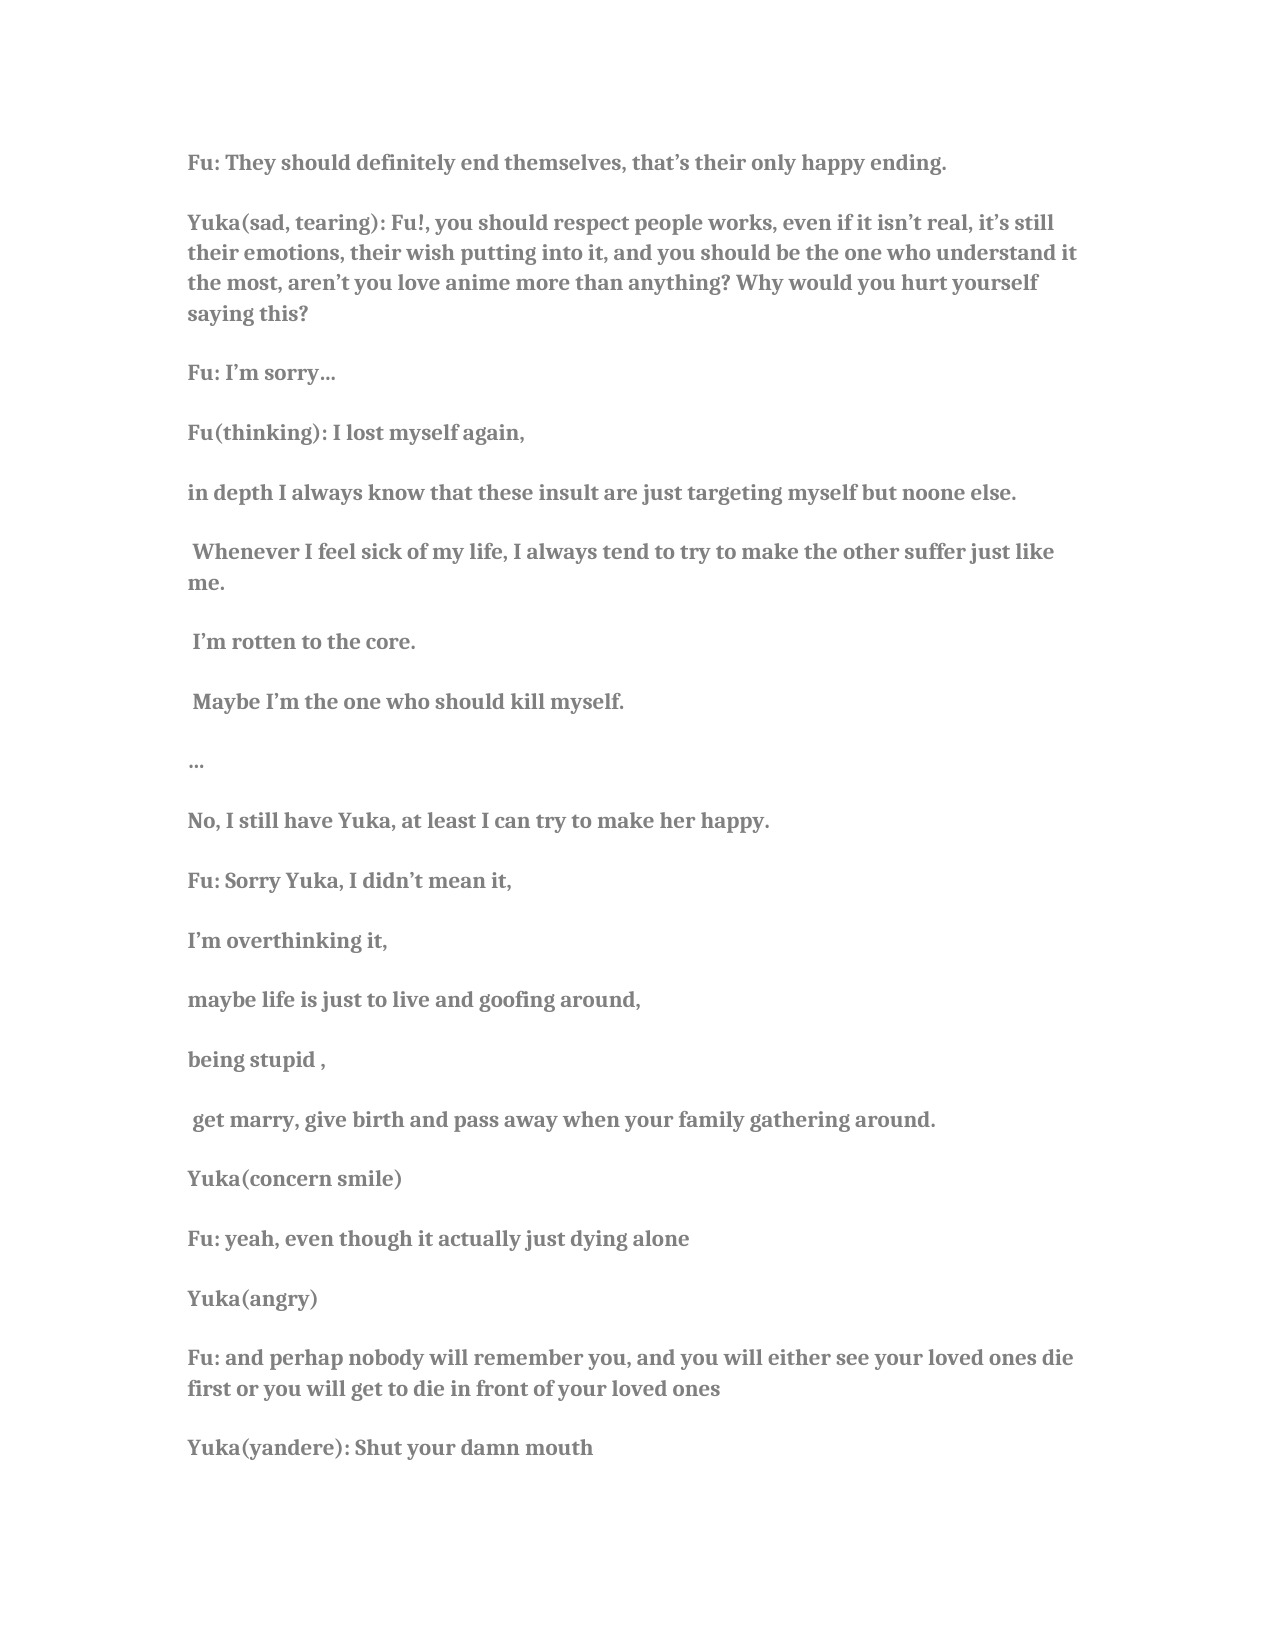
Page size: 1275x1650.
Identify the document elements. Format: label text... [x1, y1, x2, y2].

text Fu: and perhap nobody will remember you, and you will either see your loved ones die first or you will get to die in front of your loved ones [187, 1345, 1087, 1402]
text Fu: yeah, even though it actually just dying alone [187, 1226, 1087, 1252]
text Yuka(angry) [187, 1286, 1087, 1312]
text being stupid , [187, 1047, 1087, 1073]
text in depth I always know that these insult are just targeting myself but noone else. [187, 479, 1087, 506]
text Whenever I feel sick of my life, I always tend to try to make the other suffer just like me. [187, 539, 1087, 596]
text Yuka(sad, tearing): Fu!, you should respect people works, even if it isn’t real, it’s still their emotions, their wish putting into it, and you should be the one who understand it the most, aren’t you love anime more than anything? Why would you hurt yourself saying this? [187, 210, 1087, 327]
text No, I still have Yuka, at least I can try to make her happy. [187, 808, 1087, 834]
text I’m overthinking it, [187, 927, 1087, 954]
text Fu(thinking): I lost myself again, [187, 420, 1087, 446]
text Yuka(yandere): Shut your damn mouth [187, 1435, 1087, 1461]
text get marry, give birth and pass away when your family gathering around. [187, 1106, 1087, 1133]
text Maybe I’m the one who should kill myself. [187, 689, 1087, 715]
text Fu: Sorry Yuka, I didn’t mean it, [187, 868, 1087, 894]
text Fu: They should definitely end themselves, that’s their only happy ending. [187, 150, 1087, 176]
text … [187, 748, 1087, 775]
text Yuka(concern smile) [187, 1166, 1087, 1192]
text I’m rotten to the core. [187, 629, 1087, 655]
text Fu: I’m sorry… [187, 360, 1087, 386]
text maybe life is just to live and goofing around, [187, 987, 1087, 1013]
